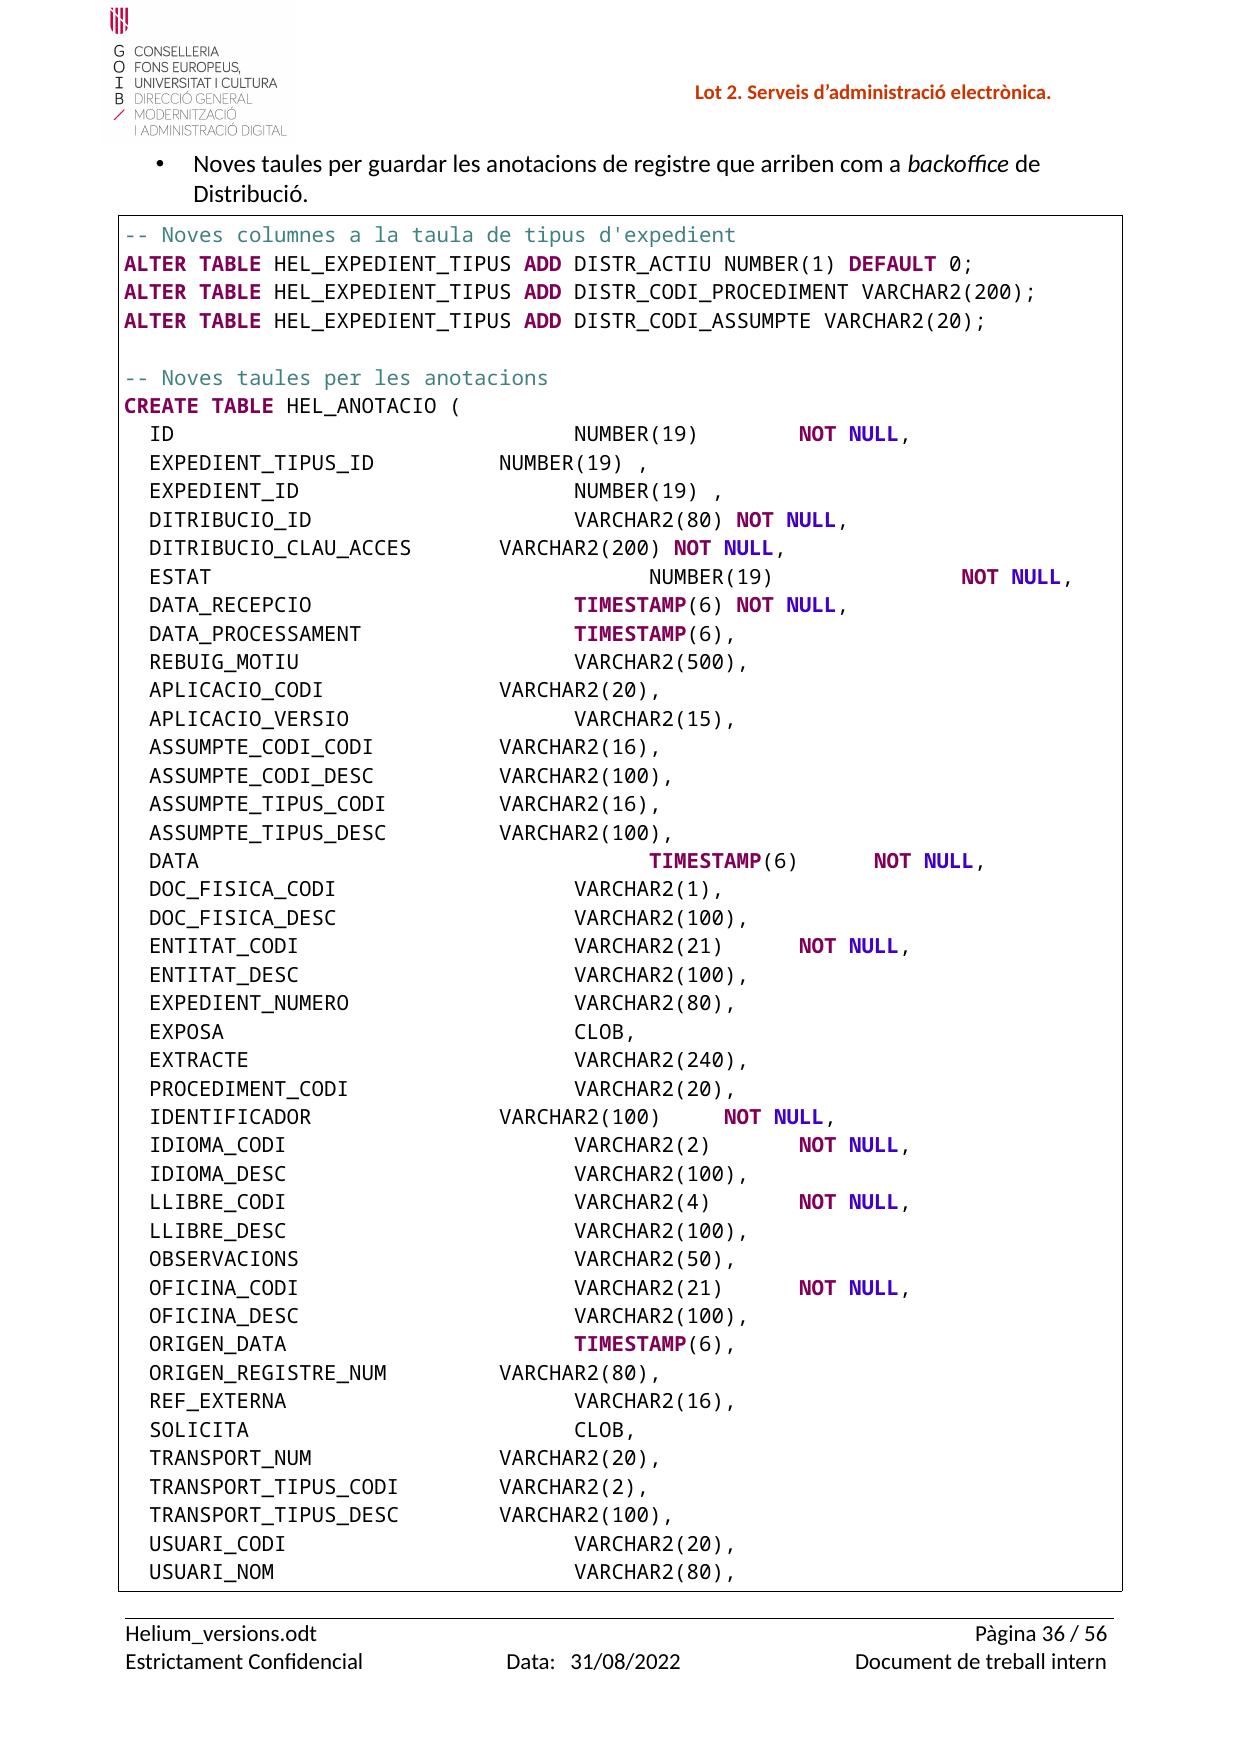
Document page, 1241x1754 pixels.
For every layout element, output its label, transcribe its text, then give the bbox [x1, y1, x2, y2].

picture [100, 0, 297, 144]
table_header -- Noves columnes a la taula de tipus d'expedient ALTER TABLE HEL_EXPEDIENT_TIPUS ADD DISTR_ACTIU NUMBER(1) DEFAULT 0; ALTER TABLE HEL_EXPEDIENT_TIPUS ADD DISTR_CODI_PROCEDIMENT VARCHAR2(200); ALTER TABLE HEL_EXPEDIENT_TIPUS ADD DISTR_CODI_ASSUMPTE VARCHAR2(20); -- Noves taules per les anotacions CREATE TABLE HEL_ANOTACIO ( ID NUMBER(19) NOT NULL, EXPEDIENT_TIPUS_ID NUMBER(19) , EXPEDIENT_ID NUMBER(19) , DITRIBUCIO_ID VARCHAR2(80) NOT NULL, DITRIBUCIO_CLAU_ACCES VARCHAR2(200) NOT NULL, ESTAT NUMBER(19) NOT NULL, DATA_RECEPCIO TIMESTAMP(6) NOT NULL, DATA_PROCESSAMENT TIMESTAMP(6), REBUIG_MOTIU VARCHAR2(500), APLICACIO_CODI VARCHAR2(20), APLICACIO_VERSIO VARCHAR2(15), ASSUMPTE_CODI_CODI VARCHAR2(16), ASSUMPTE_CODI_DESC VARCHAR2(100), ASSUMPTE_TIPUS_CODI VARCHAR2(16), ASSUMPTE_TIPUS_DESC VARCHAR2(100), DATA TIMESTAMP(6) NOT NULL, DOC_FISICA_CODI VARCHAR2(1), DOC_FISICA_DESC VARCHAR2(100), ENTITAT_CODI VARCHAR2(21) NOT NULL, ENTITAT_DESC VARCHAR2(100), EXPEDIENT_NUMERO VARCHAR2(80), EXPOSA CLOB, EXTRACTE VARCHAR2(240), PROCEDIMENT_CODI VARCHAR2(20), IDENTIFICADOR VARCHAR2(100) NOT NULL, IDIOMA_CODI VARCHAR2(2) NOT NULL, IDIOMA_DESC VARCHAR2(100), LLIBRE_CODI VARCHAR2(4) NOT NULL, LLIBRE_DESC VARCHAR2(100), OBSERVACIONS VARCHAR2(50), OFICINA_CODI VARCHAR2(21) NOT NULL, OFICINA_DESC VARCHAR2(100), ORIGEN_DATA TIMESTAMP(6), ORIGEN_REGISTRE_NUM VARCHAR2(80), REF_EXTERNA VARCHAR2(16), SOLICITA CLOB, TRANSPORT_NUM VARCHAR2(20), TRANSPORT_TIPUS_CODI VARCHAR2(2), TRANSPORT_TIPUS_DESC VARCHAR2(100), USUARI_CODI VARCHAR2(20), USUARI_NOM VARCHAR2(80), [119, 216, 1122, 1591]
list Noves taules per guardar les anotacions de registre que arriben com a backoffice de Distribució. [156, 148, 1122, 209]
